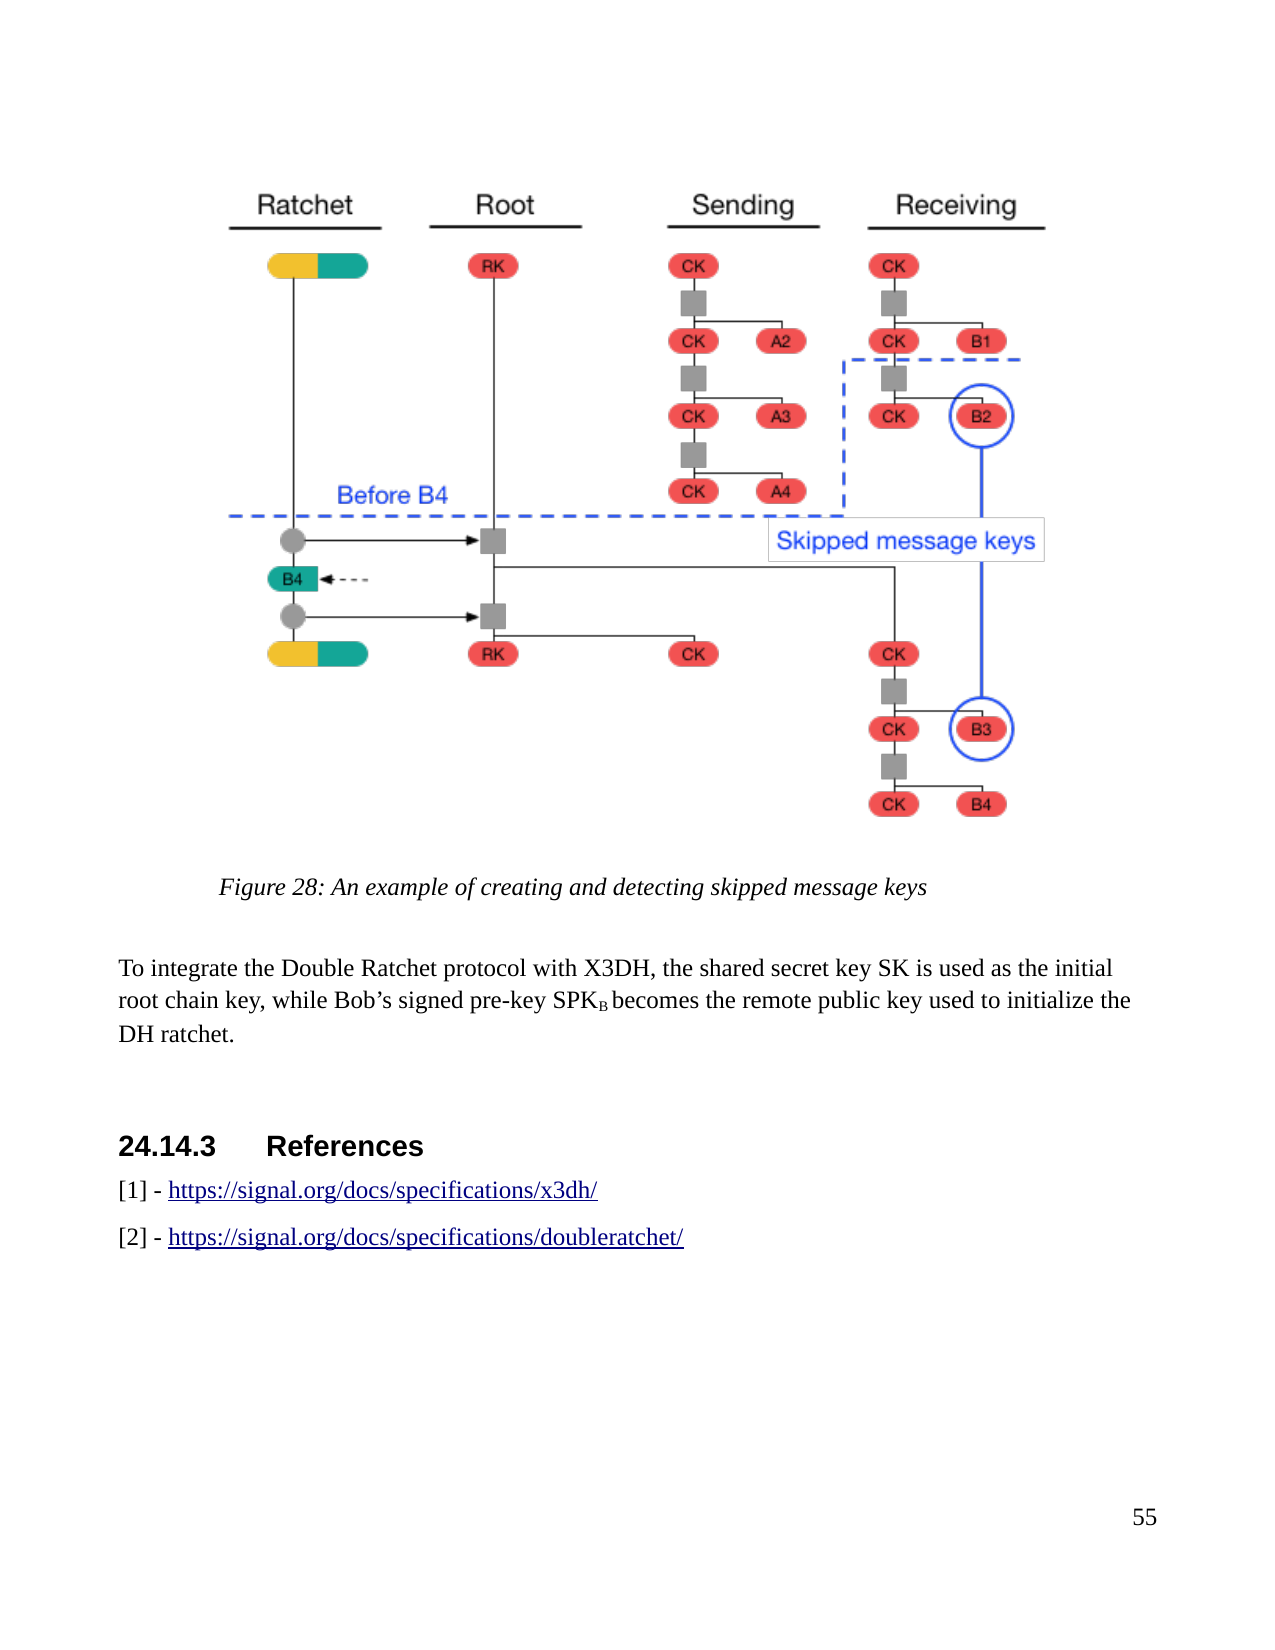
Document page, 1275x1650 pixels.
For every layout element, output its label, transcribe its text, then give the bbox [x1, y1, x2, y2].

subtitle References [118, 1128, 1157, 1162]
text [2] - https://signal.org/docs/specifications/doubleratchet/ [118, 1222, 1157, 1251]
text To integrate the Double Ratchet protocol with X3DH, the shared secret key SK is used as the initial root chain key, while Bob’s signed pre-key SPKB becomes the remote public key used to initialize the DH ratchet. [118, 953, 1157, 1047]
text Figure 28: An example of creating and detecting skipped message keys [219, 867, 1056, 901]
text [1] - https://signal.org/docs/specifications/x3dh/ [118, 1175, 1157, 1203]
picture [218, 130, 1057, 867]
